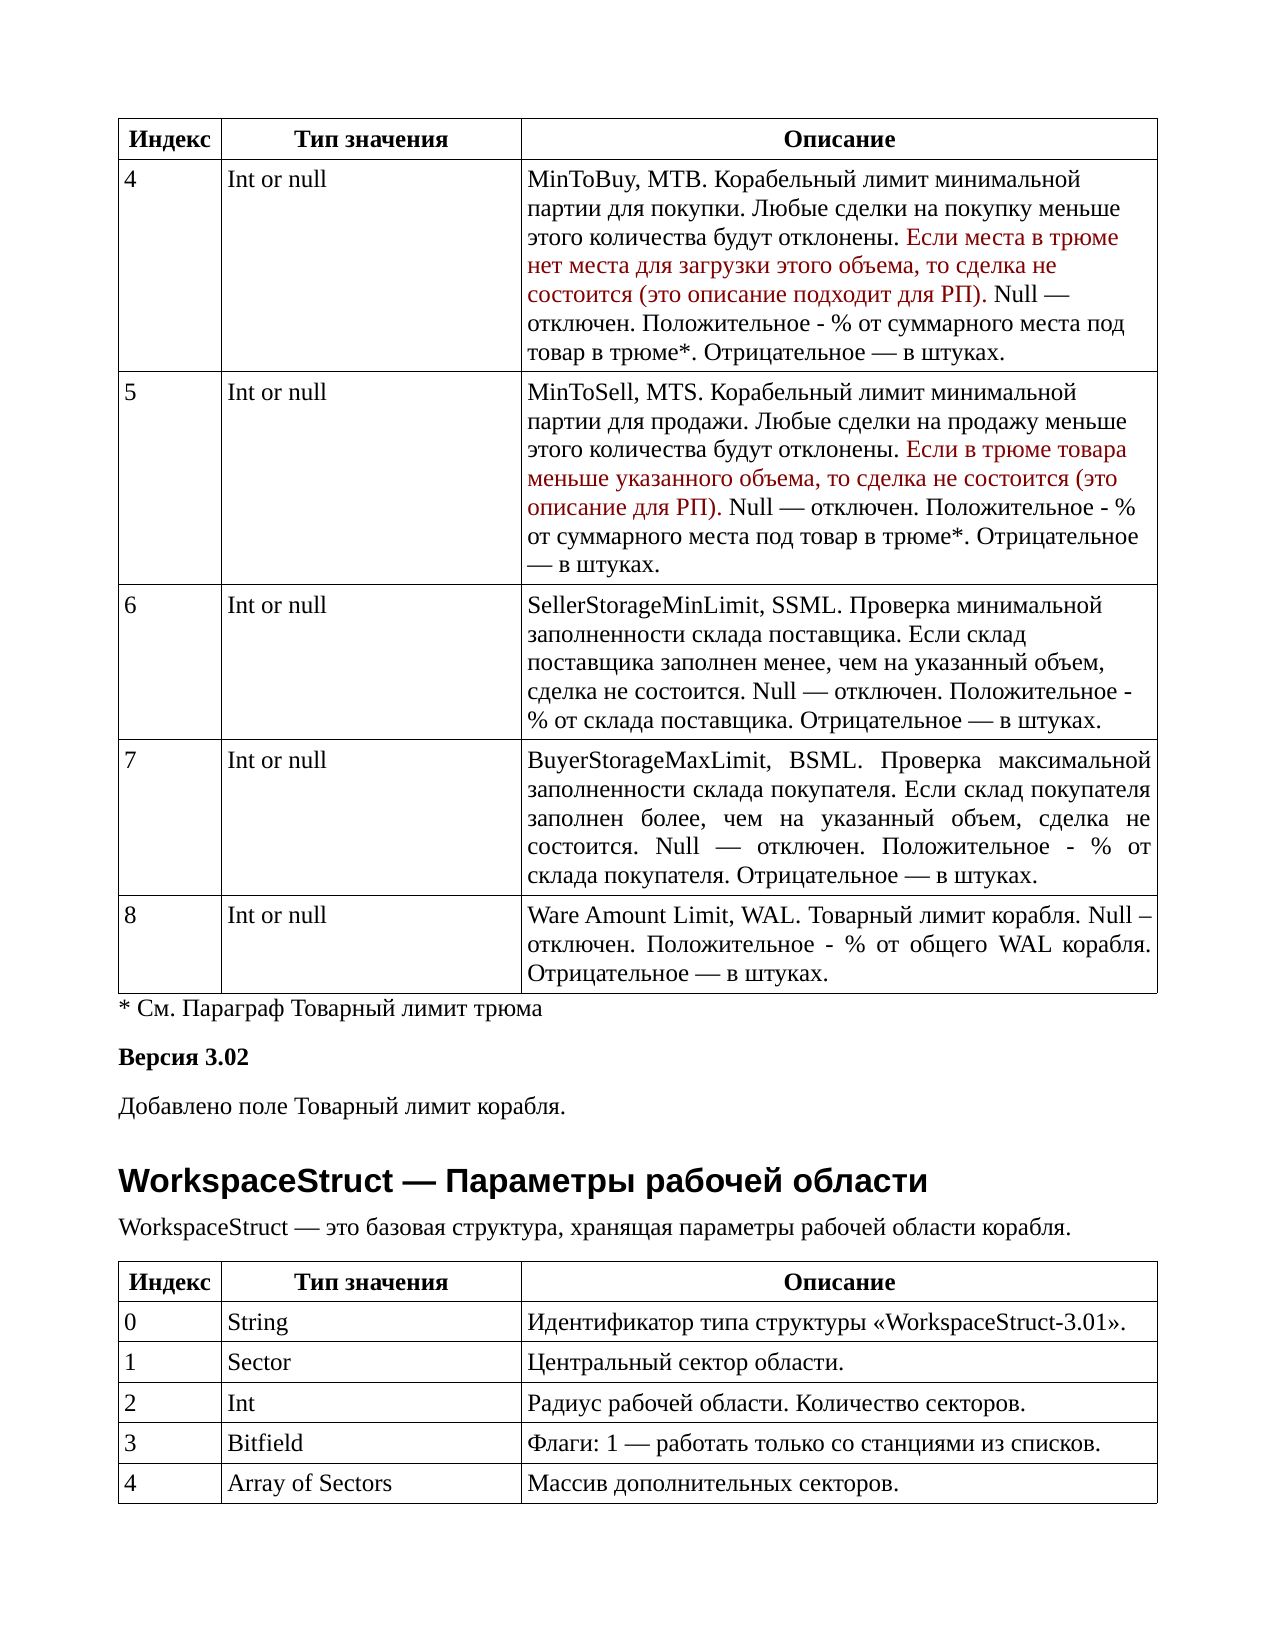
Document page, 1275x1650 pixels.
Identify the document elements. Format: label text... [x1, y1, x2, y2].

text WorkspaceStruct — это базовая структура, хранящая параметры рабочей области корабля. [118, 1212, 1157, 1241]
table_cell Радиус рабочей области. Количество секторов. [522, 1383, 1157, 1422]
table_header Тип значения [222, 1262, 521, 1301]
table_cell Sector [222, 1342, 521, 1382]
table_header Индекс [119, 119, 221, 158]
table_cell SellerStorageMinLimit, SSML. Проверка минимальной заполненности склада поставщика. Если склад поставщика заполнен менее, чем на указанный объем, сделка не состоится. Null — отключен. Положительное - % от склада поставщика. Отрицательное — в штуках. [522, 585, 1157, 739]
table_cell 0 [119, 1302, 221, 1341]
table_cell 6 [119, 585, 221, 739]
table_cell Флаги: 1 — работать только со станциями из списков. [522, 1423, 1157, 1462]
table_cell 5 [119, 372, 221, 584]
table_cell MinToSell, MTS. Корабельный лимит минимальной партии для продажи. Любые сделки на продажу меньше этого количества будут отклонены. Если в трюме товара меньше указанного объема, то сделка не состоится (это описание для РП). Null — отключен. Положительное - % от суммарного места под товар в трюме*. Отрицательное — в штуках. [522, 372, 1157, 584]
text Версия 3.02 [118, 1042, 1157, 1070]
table_cell Int [222, 1383, 521, 1422]
table_cell 2 [119, 1383, 221, 1422]
table_cell Bitfield [222, 1423, 521, 1462]
table_cell 4 [119, 160, 221, 371]
table_cell 1 [119, 1342, 221, 1382]
table_cell Int or null [222, 160, 521, 371]
subtitle WorkspaceStruct — Параметры рабочей области [118, 1161, 1157, 1199]
table_cell String [222, 1302, 521, 1341]
table_cell 8 [119, 896, 221, 992]
table_header Индекс [119, 1262, 221, 1301]
table_cell Центральный сектор области. [522, 1342, 1157, 1382]
table_header Тип значения [222, 119, 521, 158]
table_cell 7 [119, 740, 221, 895]
table_cell Array of Sectors [222, 1464, 521, 1503]
table_cell BuyerStorageMaxLimit, BSML. Проверка максимальной заполненности склада покупателя. Если склад покупателя заполнен более, чем на указанный объем, сделка не состоится. Null — отключен. Положительное - % от склада покупателя. Отрицательное — в штуках. [522, 740, 1157, 895]
table_header Описание [522, 119, 1157, 158]
table_cell Массив дополнительных секторов. [522, 1464, 1157, 1503]
table_cell Ware Amount Limit, WAL. Товарный лимит корабля. Null – отключен. Положительное - % от общего WAL корабля. Отрицательное — в штуках. [522, 896, 1157, 992]
table_header Описание [522, 1262, 1157, 1301]
table_cell Int or null [222, 896, 521, 992]
text * См. Параграф Товарный лимит трюма [118, 994, 1157, 1021]
table_cell Int or null [222, 740, 521, 895]
table_cell Идентификатор типа структуры «WorkspaceStruct-3.01». [522, 1302, 1157, 1341]
table_cell Int or null [222, 372, 521, 584]
table_cell 3 [119, 1423, 221, 1462]
table_cell Int or null [222, 585, 521, 739]
table_cell 4 [119, 1464, 221, 1503]
text Добавлено поле Товарный лимит корабля. [118, 1091, 1157, 1119]
table_cell MinToBuy, MTB. Корабельный лимит минимальной партии для покупки. Любые сделки на покупку меньше этого количества будут отклонены. Если места в трюме нет места для загрузки этого объема, то сделка не состоится (это описание подходит для РП). Null — отключен. Положительное - % от суммарного места под товар в трюме*. Отрицательное — в штуках. [522, 160, 1157, 371]
